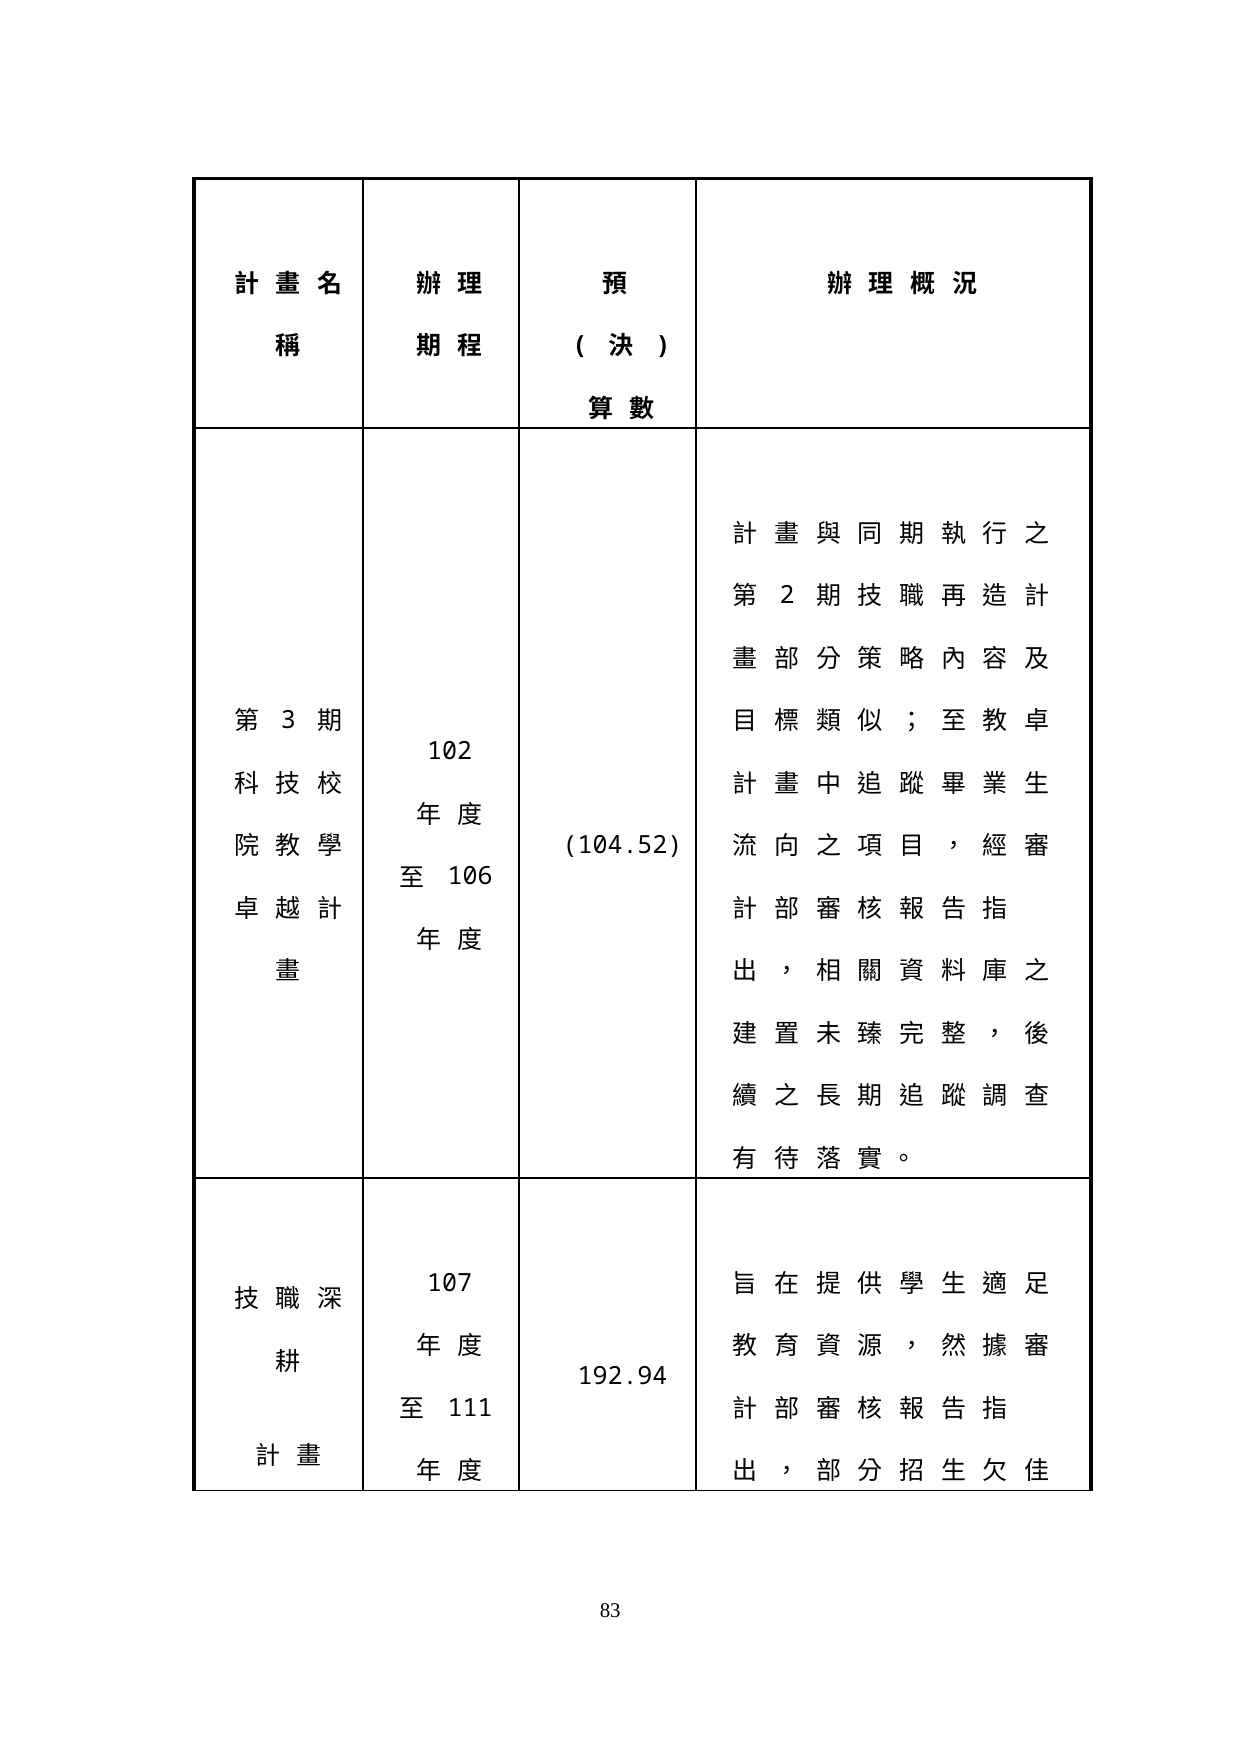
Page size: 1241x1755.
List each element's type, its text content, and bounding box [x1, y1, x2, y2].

table_header 計畫名稱 [196, 180, 362, 427]
table_cell 192.94 [520, 1179, 695, 1490]
table_cell (104.52) [520, 429, 695, 1177]
table_cell 旨在提供學生適足教育資源，然據審計部審核報告指出，部分招生欠佳 [697, 1179, 1089, 1490]
table_cell 技職深耕 計畫 [196, 1179, 362, 1490]
table_cell 計畫與同期執行之第2期技職再造計畫部分策略內容及目標類似；至教卓計畫中追蹤畢業生流向之項目，經審計部審核報告指出，相關資料庫之建置未臻完整，後續之長期追蹤調查有待落實。 [697, 429, 1089, 1177]
table_header 辦理期程 [364, 180, 518, 427]
table_cell 102年度至106年度 [364, 429, 518, 1177]
table_cell 107年度至111年度 [364, 1179, 518, 1490]
table_header 預(決)算數 [520, 180, 695, 427]
table_header 辦理概況 [697, 180, 1089, 427]
table_cell 第3期科技校院教學卓越計畫 [196, 429, 362, 1177]
